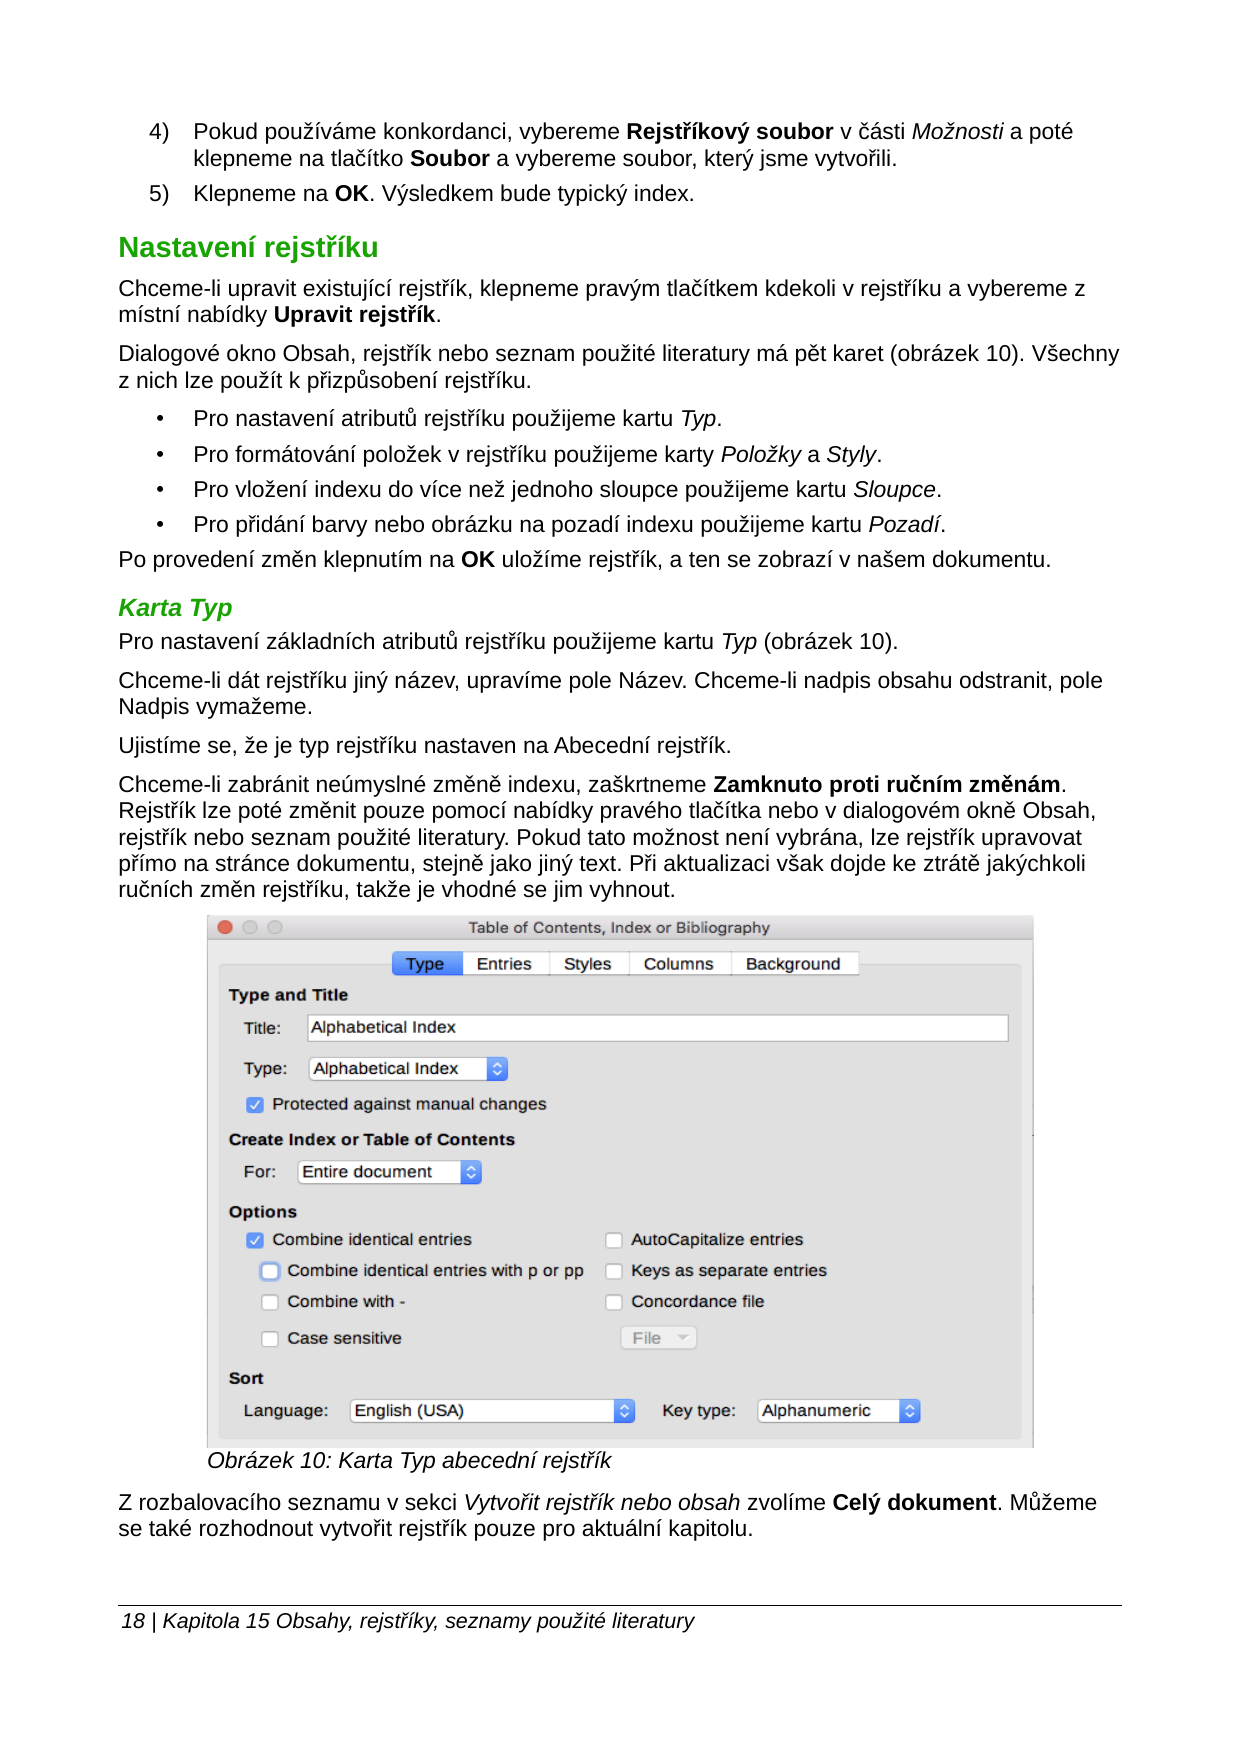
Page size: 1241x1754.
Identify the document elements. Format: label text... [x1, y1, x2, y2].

picture [206, 915, 1034, 1448]
text Chceme-li zabránit neúmyslné změně indexu, zaškrtneme Zamknuto proti ručním změnám. Rejstřík lze poté změnit pouze pomocí nabídky pravého tlačítka nebo v dialogovém okně Obsah, rejstřík nebo seznam použité literatury. Pokud tato možnost není vybrána, lze rejstřík upravovat přímo na stránce dokumentu, stejně jako jiný text. Při aktualizaci však dojde ke ztrátě jakýchkoli ručních změn rejstříku, takže je vhodné se jim vyhnout. [118, 771, 1122, 903]
text Chceme-li upravit existující rejstřík, klepneme pravým tlačítkem kdekoli v rejstříku a vybereme z místní nabídky Upravit rejstřík. [118, 275, 1122, 328]
subtitle Nastavení rejstříku [118, 230, 1122, 263]
list Pro přidání barvy nebo obrázku na pozadí indexu použijeme kartu Pozadí. [156, 511, 1122, 537]
text Pro nastavení základních atributů rejstříku použijeme kartu Typ (obrázek 10). [118, 628, 1122, 654]
subtitle Karta Typ [118, 593, 1122, 622]
text Po provedení změn klepnutím na OK uložíme rejstřík, a ten se zobrazí v našem dokumentu. [118, 546, 1122, 573]
list Pokud používáme konkordanci, vybereme Rejstříkový soubor v části Možnosti a poté klepneme na tlačítko Soubor a vybereme soubor, který jsme vytvořili. [169, 118, 1122, 171]
list Klepneme na OK. Výsledkem bude typický index. [169, 180, 1122, 206]
list Pro nastavení atributů rejstříku použijeme kartu Typ. [156, 405, 1122, 432]
list Pro vložení indexu do více než jednoho sloupce použijeme kartu Sloupce. [156, 476, 1122, 502]
text Z rozbalovacího seznamu v sekci Vytvořit rejstřík nebo obsah zvolíme Celý dokument. Můžeme se také rozhodnout vytvořit rejstřík pouze pro aktuální kapitolu. [118, 1489, 1122, 1542]
list Dialogové okno Obsah, rejstřík nebo seznam použité literatury má pět karet (obrázek 10). Všechny z nich lze použít k přizpůsobení rejstříku. [118, 340, 1122, 393]
list Pro formátování položek v rejstříku použijeme karty Položky a Styly. [156, 441, 1122, 467]
text Ujistíme se, že je typ rejstříku nastaven na Abecední rejstřík. [118, 732, 1122, 758]
text Chceme-li dát rejstříku jiný název, upravíme pole Název. Chceme-li nadpis obsahu odstranit, pole Nadpis vymažeme. [118, 667, 1122, 719]
text Obrázek 10: Karta Typ abecední rejstřík [207, 1448, 1033, 1474]
